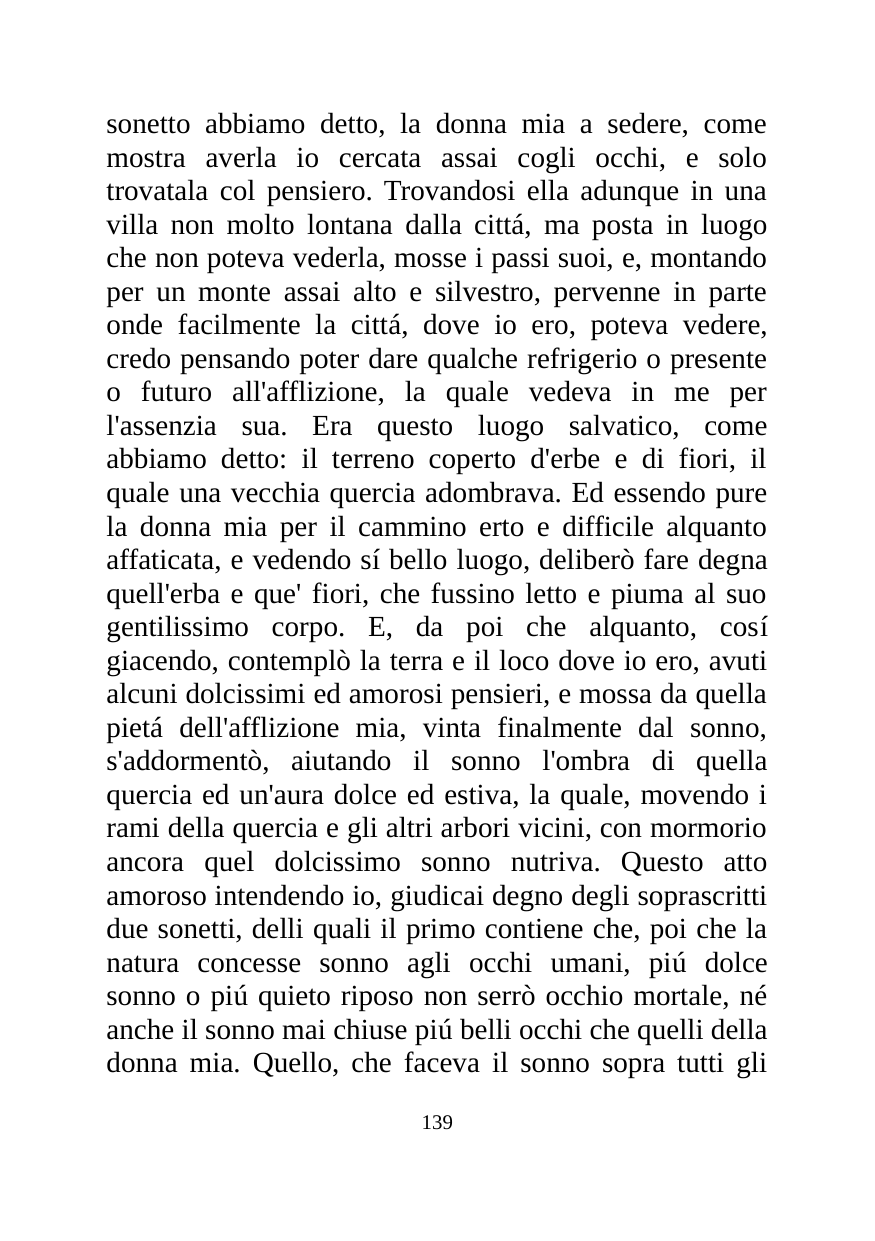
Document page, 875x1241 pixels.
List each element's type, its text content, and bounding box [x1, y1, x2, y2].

text sonetto abbiamo detto, la donna mia a sedere, come mostra averla io cercata assai cogli occhi, e solo trovatala col pensiero. Trovandosi ella adunque in una villa non molto lontana dalla cittá, ma posta in luogo che non poteva vederla, mosse i passi suoi, e, montando per un monte assai alto e silvestro, pervenne in parte onde facilmente la cittá, dove io ero, poteva vedere, credo pensando poter dare qualche refrigerio o presente o futuro all'afflizione, la quale vedeva in me per l'assenzia sua. Era questo luogo salvatico, come abbiamo detto: il terreno coperto d'erbe e di fiori, il quale una vecchia quercia adombrava. Ed essendo pure la donna mia per il cammino erto e difficile alquanto affaticata, e vedendo sí bello luogo, deliberò fare degna quell'erba e que' fiori, che fussino letto e piuma al suo gentilissimo corpo. E, da poi che alquanto, cosí giacendo, contemplò la terra e il loco dove io ero, avuti alcuni dolcissimi ed amorosi pensieri, e mossa da quella pietá dell'afflizione mia, vinta finalmente dal sonno, s'addormentò, aiutando il sonno l'ombra di quella quercia ed un'aura dolce ed estiva, la quale, movendo i rami della quercia e gli altri arbori vicini, con mormorio ancora quel dolcissimo sonno nutriva. Questo atto amoroso intendendo io, giudicai degno degli soprascritti due sonetti, delli quali il primo contiene che, poi che la natura concesse sonno agli occhi umani, piú dolce sonno o piú quieto riposo non serrò occhio mortale, né anche il sonno mai chiuse piú belli occhi che quelli della donna mia. Quello, che faceva il sonno sopra tutti gli [106, 106, 768, 1079]
